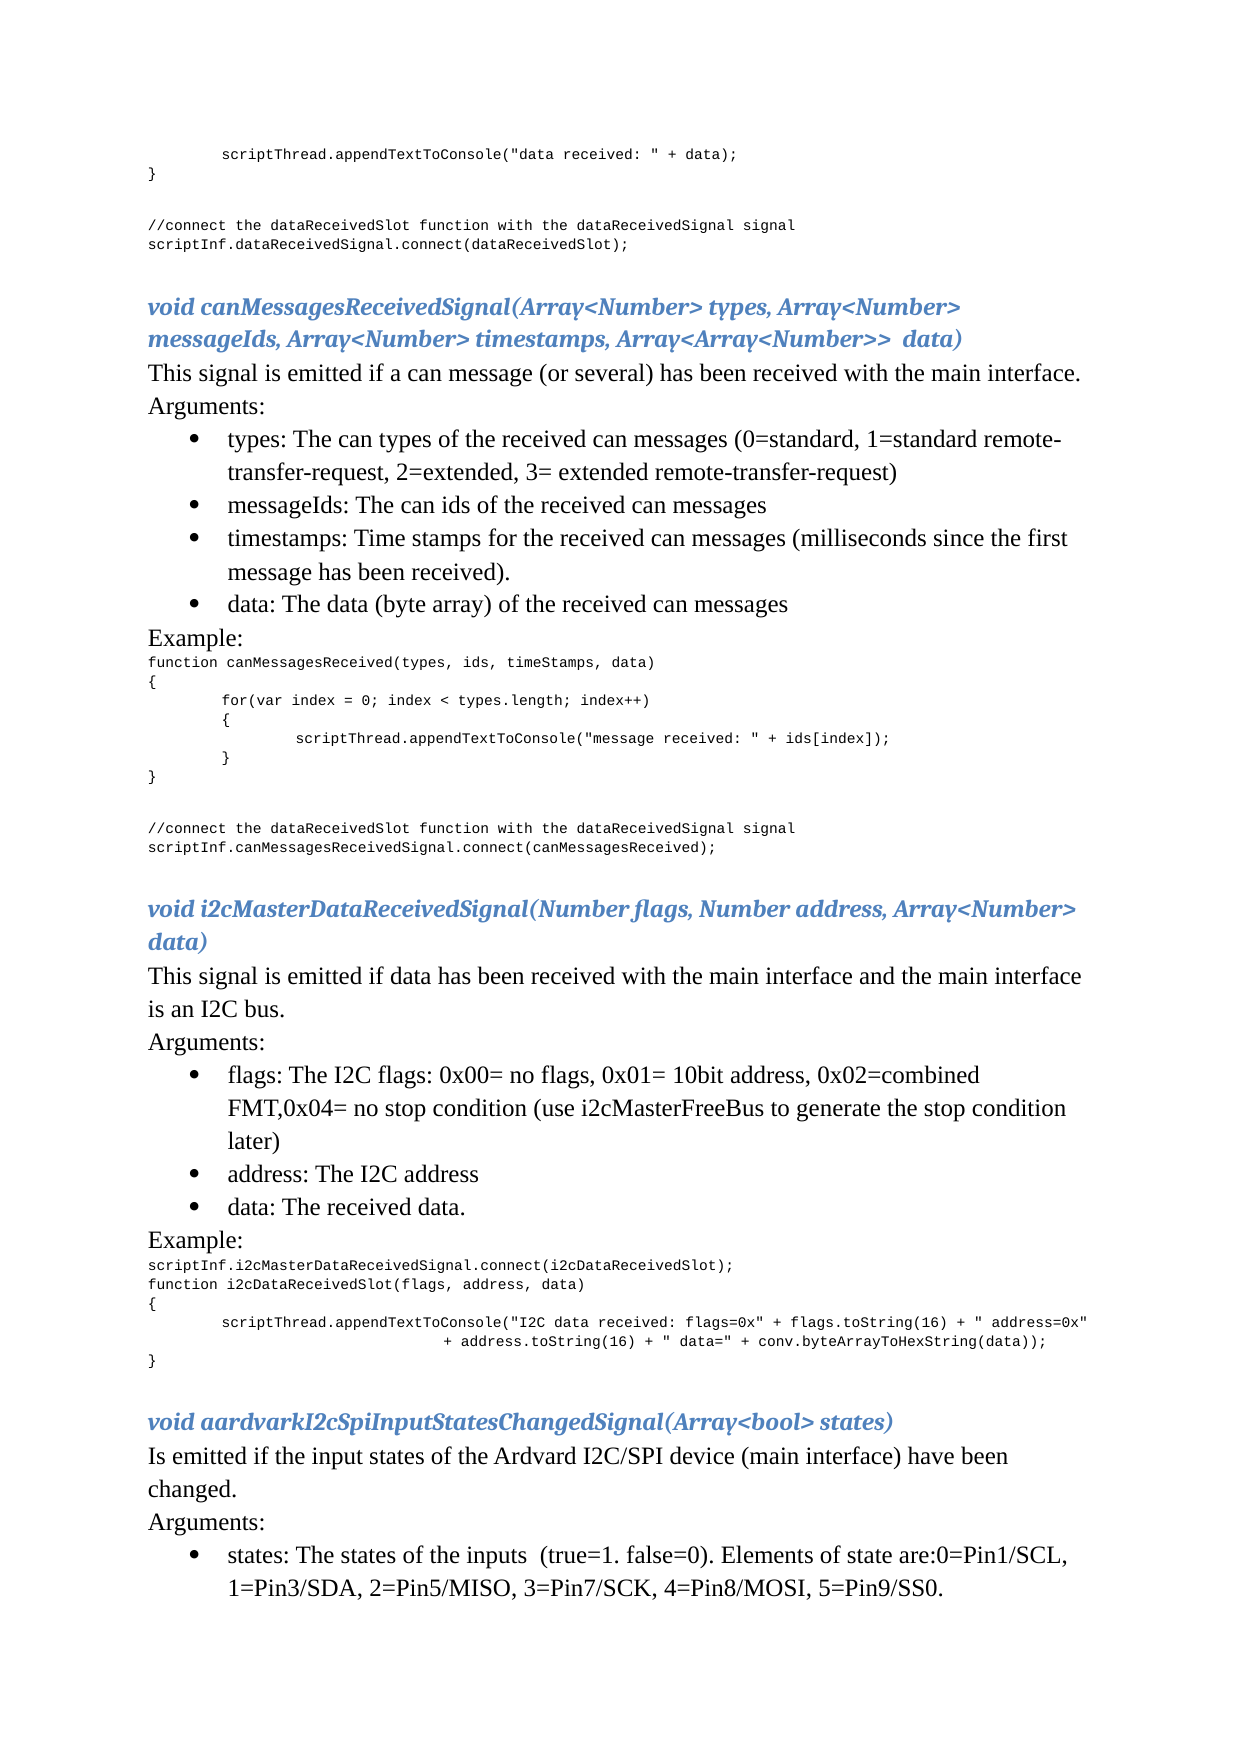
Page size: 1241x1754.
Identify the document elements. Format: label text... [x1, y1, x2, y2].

text scriptThread.appendTextToConsole("message received: " + ids[index]); [148, 731, 1093, 748]
list data: The data (byte array) of the received can messages [190, 589, 1093, 618]
text scriptInf.i2cMasterDataReceivedSignal.connect(i2cDataReceivedSlot); [148, 1258, 1093, 1275]
text function canMessagesReceived(types, ids, timeStamps, data) [148, 656, 1093, 672]
text scriptInf.dataReceivedSignal.connect(dataReceivedSlot); [148, 237, 1093, 254]
text { [148, 712, 1093, 729]
text scriptThread.appendTextToConsole("I2C data received: flags=0x" + flags.toString(16) + " address=0x" + address.toString(16) + " data=" + conv.byteArrayToHexString(data)); [148, 1315, 1093, 1351]
text Arguments: [148, 391, 1093, 420]
text Is emitted if the input states of the Ardvard I2C/SPI device (main interface) have been changed. [148, 1441, 1093, 1503]
list messageIds: The can ids of the received can messages [190, 491, 1093, 519]
list states: The states of the inputs (true=1. false=0). Elements of state are:0=Pin1/SCL, 1=Pin3/SDA, 2=Pin5/MISO, 3=Pin7/SCK, 4=Pin8/MOSI, 5=Pin9/SS0. [190, 1540, 1093, 1602]
text for(var index = 0; index < types.length; index++) [148, 693, 1093, 710]
list address: The I2C address [190, 1159, 1093, 1188]
text } [148, 769, 1093, 786]
text //connect the dataReceivedSlot function with the dataReceivedSignal signal [148, 218, 1093, 235]
text This signal is emitted if a can message (or several) has been received with the main interface. [148, 358, 1093, 387]
list data: The received data. [190, 1192, 1093, 1221]
text Example: [148, 623, 1093, 651]
subtitle void aardvarkI2cSpiInputStatesChangedSignal(Array<bool> states) [148, 1408, 1093, 1437]
text scriptThread.appendTextToConsole("data received: " + data); [148, 148, 1093, 164]
text { [148, 674, 1093, 691]
list types: The can types of the received can messages (0=standard, 1=standard remote-transfer-request, 2=extended, 3= extended remote-transfer-request) [190, 424, 1093, 486]
text This signal is emitted if data has been received with the main interface and the main interface is an I2C bus. [148, 961, 1093, 1023]
text } [148, 1353, 1093, 1370]
text Arguments: [148, 1507, 1093, 1536]
text Arguments: [148, 1027, 1093, 1056]
text //connect the dataReceivedSlot function with the dataReceivedSignal signal [148, 821, 1093, 838]
text } [148, 167, 1093, 183]
text Example: [148, 1225, 1093, 1254]
list flags: The I2C flags: 0x00= no flags, 0x01= 10bit address, 0x02=combined FMT,0x04= no stop condition (use i2cMasterFreeBus to generate the stop condition later) [190, 1060, 1093, 1155]
subtitle void canMessagesReceivedSignal(Array<Number> types, Array<Number> messageIds, Array<Number> timestamps, Array<Array<Number>> data) [148, 292, 1093, 354]
subtitle void i2cMasterDataReceivedSignal(Number flags, Number address, Array<Number> data) [148, 895, 1093, 957]
list timestamps: Time stamps for the received can messages (milliseconds since the first message has been received). [190, 523, 1093, 585]
text function i2cDataReceivedSlot(flags, address, data) [148, 1277, 1093, 1294]
text scriptInf.canMessagesReceivedSignal.connect(canMessagesReceived); [148, 840, 1093, 857]
text } [148, 750, 1093, 767]
text { [148, 1296, 1093, 1313]
